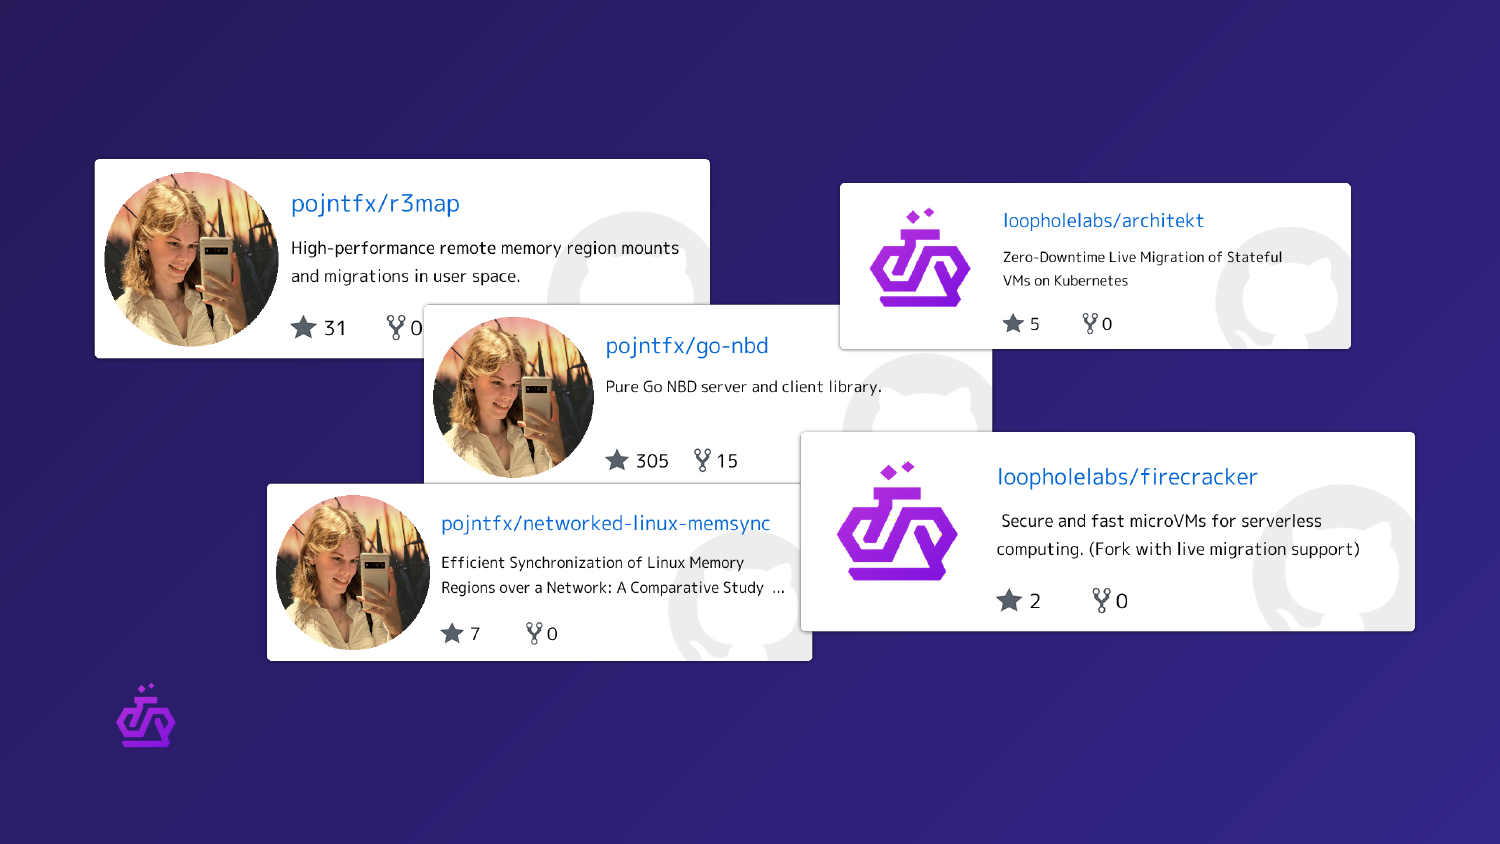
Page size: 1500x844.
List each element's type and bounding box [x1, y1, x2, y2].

picture [96, 661, 188, 773]
picture [90, 155, 1419, 665]
